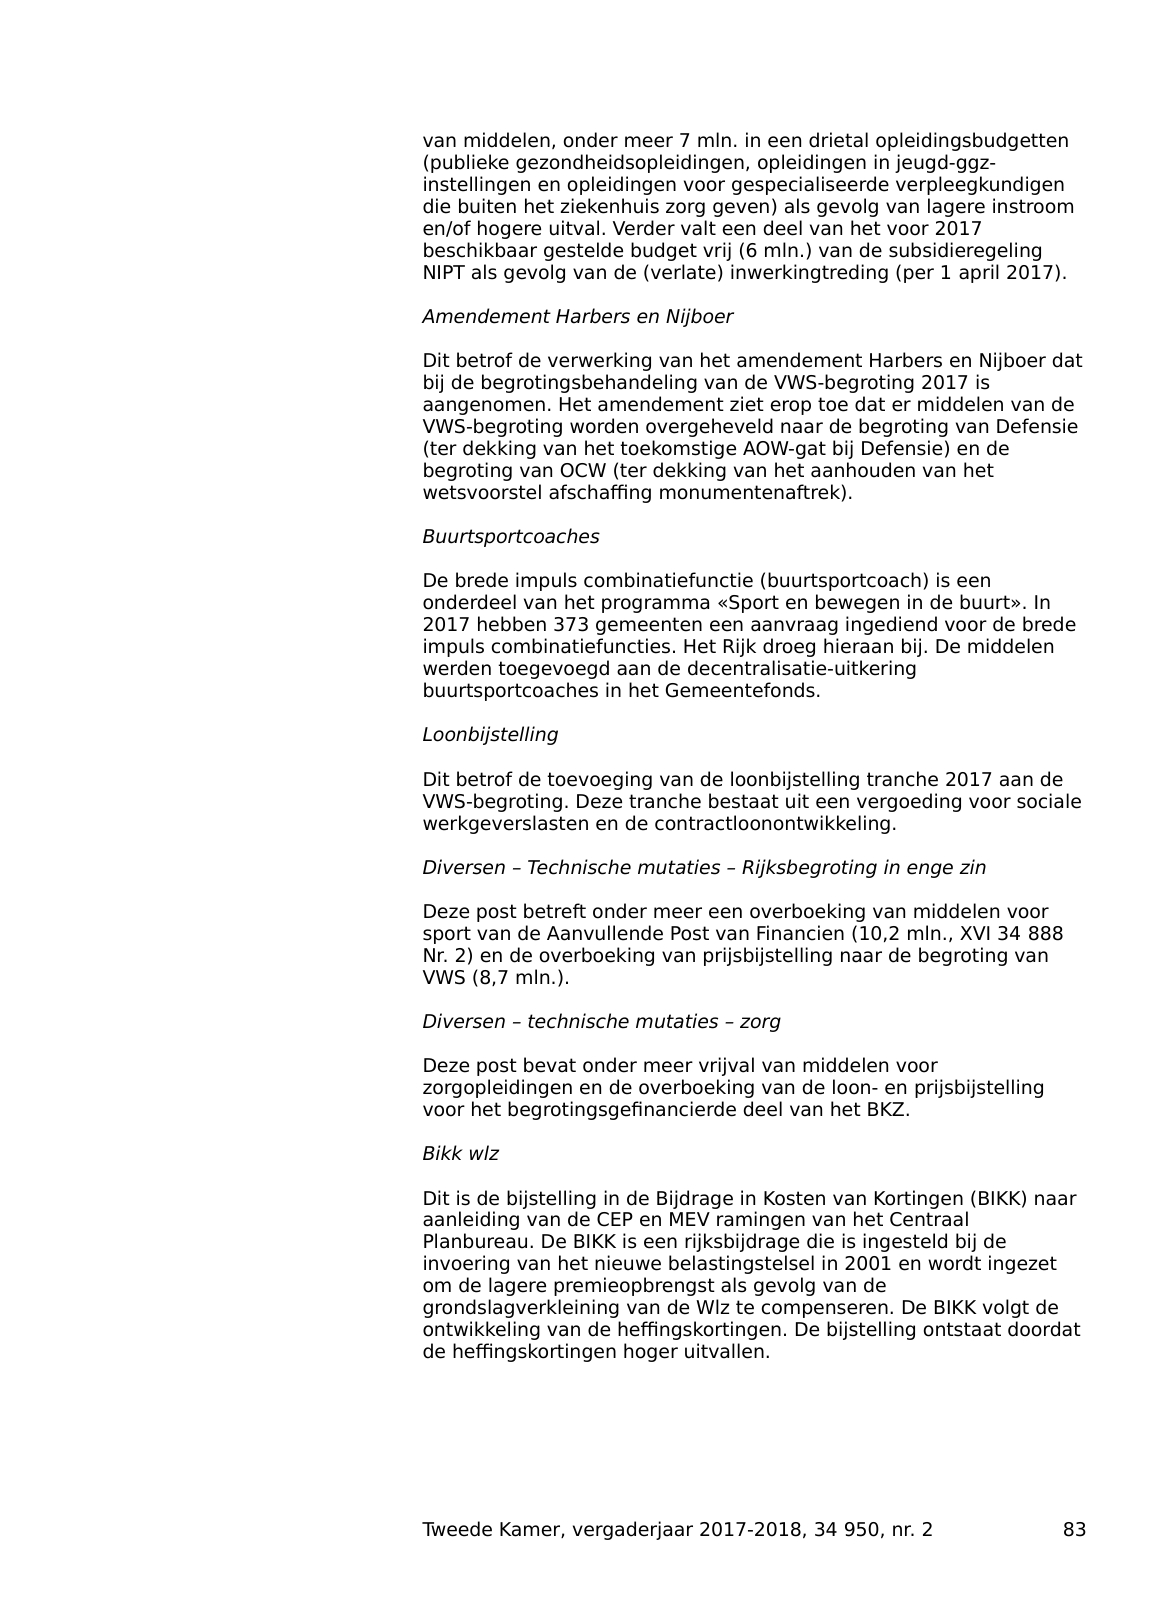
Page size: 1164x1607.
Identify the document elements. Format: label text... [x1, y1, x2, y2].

text Dit betrof de verwerking van het amendement Harbers en Nijboer dat bij de begrotingsbehandeling van de VWS-begroting 2017 is aangenomen. Het amendement ziet erop toe dat er middelen van de VWS-begroting worden overgeheveld naar de begroting van Defensie (ter dekking van het toekomstige AOW-gat bij Defensie) en de begroting van OCW (ter dekking van het aanhouden van het wetsvoorstel afschaffing monumentenaftrek). [422, 350, 1087, 504]
subtitle Loonbijstelling [422, 724, 1087, 746]
text Deze post bevat onder meer vrijval van middelen voor zorgopleidingen en de overboeking van de loon- en prijsbijstelling voor het begrotingsgefinancierde deel van het BKZ. [422, 1055, 1087, 1121]
text Dit betrof de toevoeging van de loonbijstelling tranche 2017 aan de VWS-begroting. Deze tranche bestaat uit een vergoeding voor sociale werkgeverslasten en de contractloonontwikkeling. [422, 768, 1087, 834]
subtitle Diversen – Technische mutaties – Rijksbegroting in enge zin [422, 857, 1087, 879]
text van middelen, onder meer 7 mln. in een drietal opleidingsbudgetten (publieke gezondheidsopleidingen, opleidingen in jeugd-ggz-instellingen en opleidingen voor gespecialiseerde verpleegkundigen die buiten het ziekenhuis zorg geven) als gevolg van lagere instroom en/of hogere uitval. Verder valt een deel van het voor 2017 beschikbaar gestelde budget vrij (6 mln.) van de subsidieregeling NIPT als gevolg van de (verlate) inwerkingtreding (per 1 april 2017). [422, 130, 1087, 284]
subtitle Diversen – technische mutaties – zorg [422, 1011, 1087, 1033]
subtitle Bikk wlz [422, 1143, 1087, 1165]
text Deze post betreft onder meer een overboeking van middelen voor sport van de Aanvullende Post van Financien (10,2 mln., XVI 34 888 Nr. 2) en de overboeking van prijsbijstelling naar de begroting van VWS (8,7 mln.). [422, 901, 1087, 989]
subtitle Buurtsportcoaches [422, 526, 1087, 548]
text De brede impuls combinatiefunctie (buurtsportcoach) is een onderdeel van het programma «Sport en bewegen in de buurt». In 2017 hebben 373 gemeenten een aanvraag ingediend voor de brede impuls combinatiefuncties. Het Rijk droeg hieraan bij. De middelen werden toegevoegd aan de decentralisatie-uitkering buurtsportcoaches in het Gemeentefonds. [422, 570, 1087, 702]
text Dit is de bijstelling in de Bijdrage in Kosten van Kortingen (BIKK) naar aanleiding van de CEP en MEV ramingen van het Centraal Planbureau. De BIKK is een rijksbijdrage die is ingesteld bij de invoering van het nieuwe belastingstelsel in 2001 en wordt ingezet om de lagere premieopbrengst als gevolg van de grondslagverkleining van de Wlz te compenseren. De BIKK volgt de ontwikkeling van de heffingskortingen. De bijstelling ontstaat doordat de heffingskortingen hoger uitvallen. [422, 1187, 1087, 1363]
subtitle Amendement Harbers en Nijboer [422, 306, 1087, 328]
